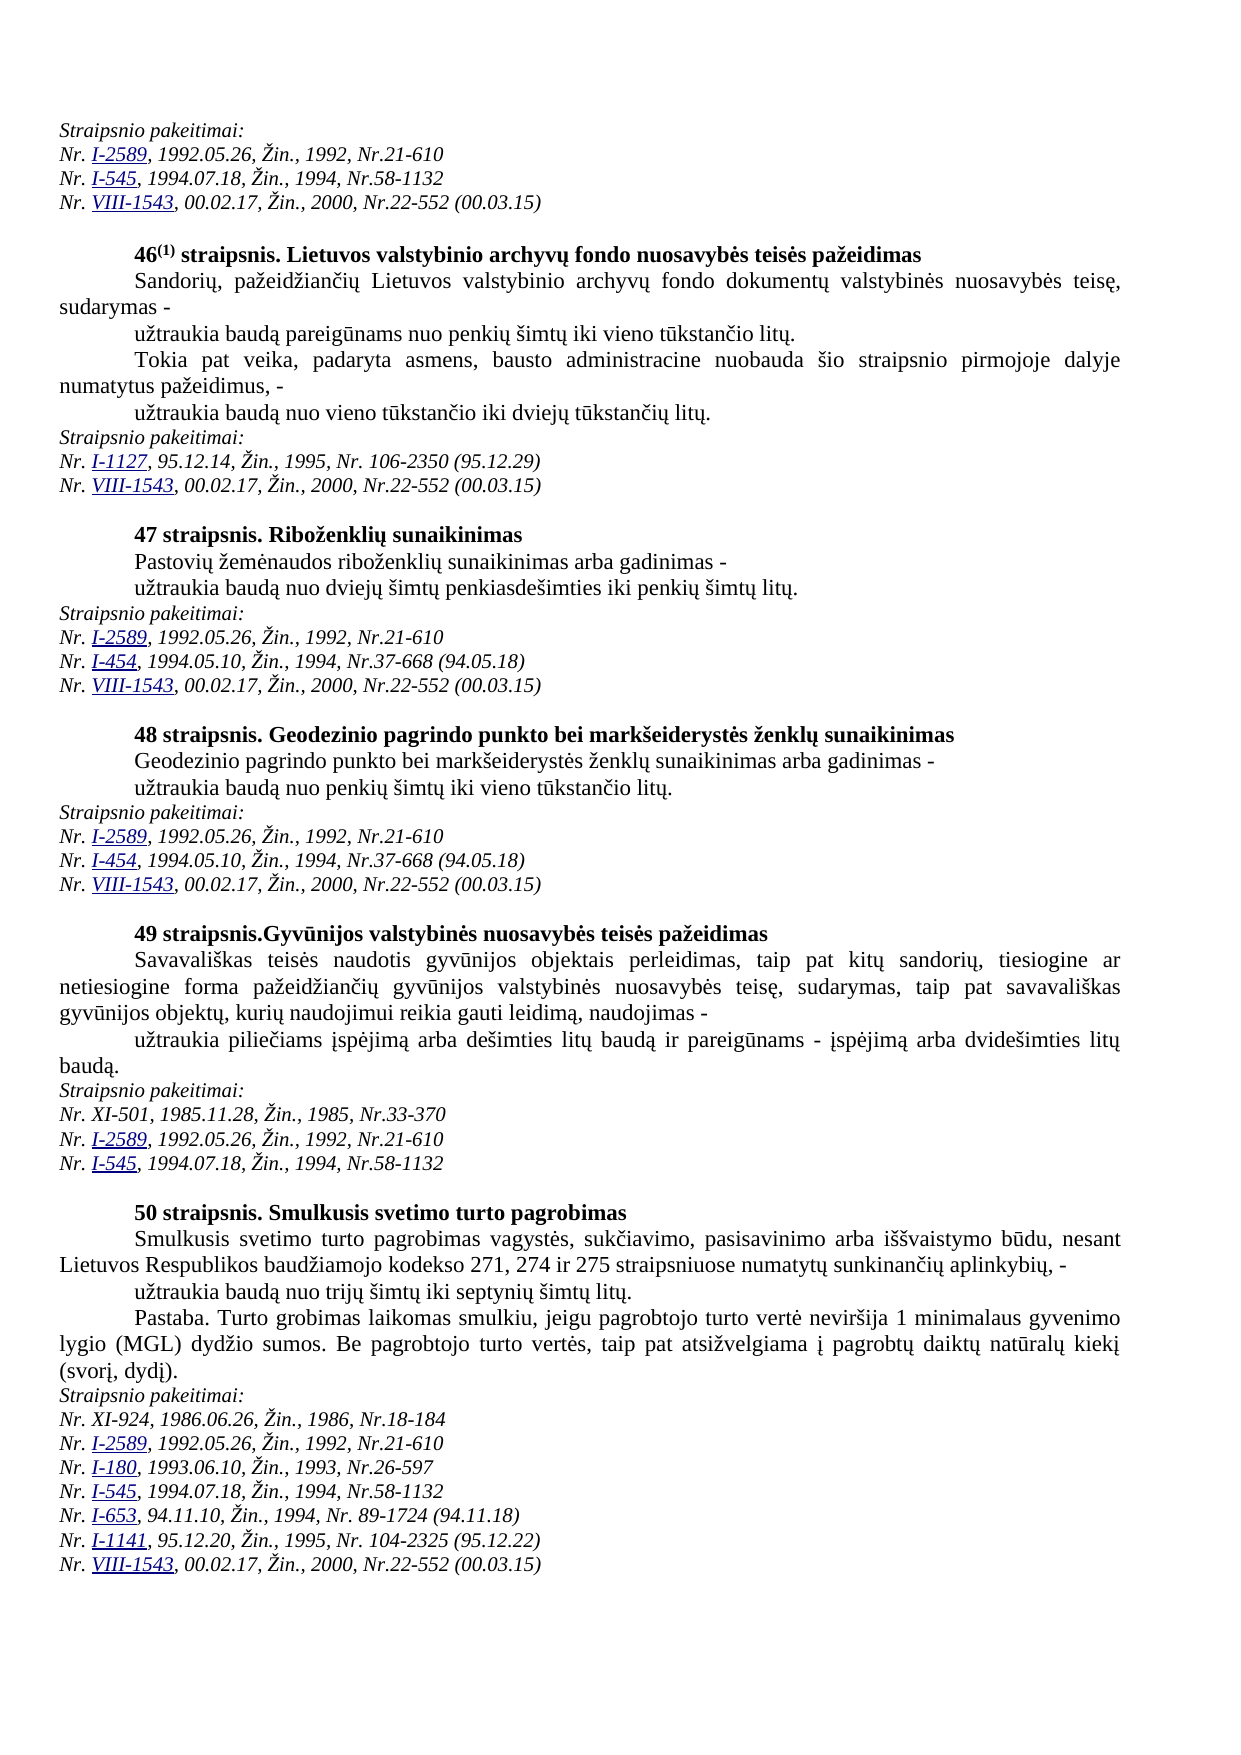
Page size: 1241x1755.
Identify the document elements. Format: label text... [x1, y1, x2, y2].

text 50 straipsnis. Smulkusis svetimo turto pagrobimas [59, 1199, 1122, 1225]
text Straipsnio pakeitimai: [59, 800, 1122, 824]
text Tokia pat veika, padaryta asmens, bausto administracine nuobauda šio straipsnio pirmojoje dalyje numatytus pažeidimus, - [59, 346, 1122, 399]
text Nr. I-1141, 95.12.20, Žin., 1995, Nr. 104-2325 (95.12.22) [59, 1527, 1122, 1552]
text Nr. I-454, 1994.05.10, Žin., 1994, Nr.37-668 (94.05.18) [59, 649, 1122, 673]
text Nr. I-2589, 1992.05.26, Žin., 1992, Nr.21-610 [59, 624, 1122, 649]
text Pastaba. Turto grobimas laikomas smulkiu, jeigu pagrobtojo turto vertė neviršija 1 minimalaus gyvenimo lygio (MGL) dydžio sumos. Be pagrobtojo turto vertės, taip pat atsižvelgiama į pagrobtų daiktų natūralų kiekį (svorį, dydį). [59, 1304, 1122, 1383]
text Straipsnio pakeitimai: [59, 425, 1122, 449]
text užtraukia baudą pareigūnams nuo penkių šimtų iki vieno tūkstančio litų. [59, 320, 1122, 346]
text Nr. I-2589, 1992.05.26, Žin., 1992, Nr.21-610 [59, 142, 1122, 166]
text Straipsnio pakeitimai: [59, 601, 1122, 624]
text Nr. I-653, 94.11.10, Žin., 1994, Nr. 89-1724 (94.11.18) [59, 1503, 1122, 1527]
text Nr. I-545, 1994.07.18, Žin., 1994, Nr.58-1132 [59, 1479, 1122, 1503]
text Nr. VIII-1543, 00.02.17, Žin., 2000, Nr.22-552 (00.03.15) [59, 190, 1122, 214]
text 46(1) straipsnis. Lietuvos valstybinio archyvų fondo nuosavybės teisės pažeidimas [59, 241, 1122, 267]
text Nr. XI-924, 1986.06.26, Žin., 1986, Nr.18-184 [59, 1407, 1122, 1431]
text Savavališkas teisės naudotis gyvūnijos objektais perleidimas, taip pat kitų sandorių, tiesiogine ar netiesiogine forma pažeidžiančių gyvūnijos valstybinės nuosavybės teisę, sudarymas, taip pat savavališkas gyvūnijos objektų, kurių naudojimui reikia gauti leidimą, naudojimas - [59, 947, 1122, 1026]
text Nr. VIII-1543, 00.02.17, Žin., 2000, Nr.22-552 (00.03.15) [59, 473, 1122, 497]
text 47 straipsnis. Riboženklių sunaikinimas [59, 521, 1122, 548]
text Pastovių žemėnaudos riboženklių sunaikinimas arba gadinimas - [59, 548, 1122, 574]
text Nr. I-1127, 95.12.14, Žin., 1995, Nr. 106-2350 (95.12.29) [59, 449, 1122, 473]
text Sandorių, pažeidžiančių Lietuvos valstybinio archyvų fondo dokumentų valstybinės nuosavybės teisę, sudarymas - [59, 267, 1122, 320]
text Nr. VIII-1543, 00.02.17, Žin., 2000, Nr.22-552 (00.03.15) [59, 1552, 1122, 1576]
text Straipsnio pakeitimai: [59, 1078, 1122, 1102]
text Nr. VIII-1543, 00.02.17, Žin., 2000, Nr.22-552 (00.03.15) [59, 872, 1122, 896]
text užtraukia piliečiams įspėjimą arba dešimties litų baudą ir pareigūnams - įspėjimą arba dvidešimties litų baudą. [59, 1026, 1122, 1078]
text Nr. XI-501, 1985.11.28, Žin., 1985, Nr.33-370 [59, 1102, 1122, 1126]
text Nr. I-2589, 1992.05.26, Žin., 1992, Nr.21-610 [59, 824, 1122, 848]
text Straipsnio pakeitimai: [59, 118, 1122, 142]
text Straipsnio pakeitimai: [59, 1383, 1122, 1407]
text Nr. I-2589, 1992.05.26, Žin., 1992, Nr.21-610 [59, 1126, 1122, 1151]
text Nr. I-2589, 1992.05.26, Žin., 1992, Nr.21-610 [59, 1431, 1122, 1455]
text užtraukia baudą nuo vieno tūkstančio iki dviejų tūkstančių litų. [59, 399, 1122, 425]
text 48 straipsnis. Geodezinio pagrindo punkto bei markšeiderystės ženklų sunaikinimas [134, 721, 1122, 747]
text Nr. I-454, 1994.05.10, Žin., 1994, Nr.37-668 (94.05.18) [59, 848, 1122, 872]
text 49 straipsnis.Gyvūnijos valstybinės nuosavybės teisės pažeidimas [59, 920, 1122, 947]
text Nr. I-180, 1993.06.10, Žin., 1993, Nr.26-597 [59, 1455, 1122, 1479]
text Smulkusis svetimo turto pagrobimas vagystės, sukčiavimo, pasisavinimo arba iššvaistymo būdu, nesant Lietuvos Respublikos baudžiamojo kodekso 271, 274 ir 275 straipsniuose numatytų sunkinančių aplinkybių, - [59, 1225, 1122, 1278]
text užtraukia baudą nuo dviejų šimtų penkiasdešimties iki penkių šimtų litų. [59, 574, 1122, 601]
text užtraukia baudą nuo penkių šimtų iki vieno tūkstančio litų. [59, 773, 1122, 800]
text Nr. I-545, 1994.07.18, Žin., 1994, Nr.58-1132 [59, 1151, 1122, 1174]
text užtraukia baudą nuo trijų šimtų iki septynių šimtų litų. [59, 1278, 1122, 1304]
text Nr. I-545, 1994.07.18, Žin., 1994, Nr.58-1132 [59, 166, 1122, 190]
text Nr. VIII-1543, 00.02.17, Žin., 2000, Nr.22-552 (00.03.15) [59, 673, 1122, 697]
text Geodezinio pagrindo punkto bei markšeiderystės ženklų sunaikinimas arba gadinimas - [59, 747, 1122, 773]
